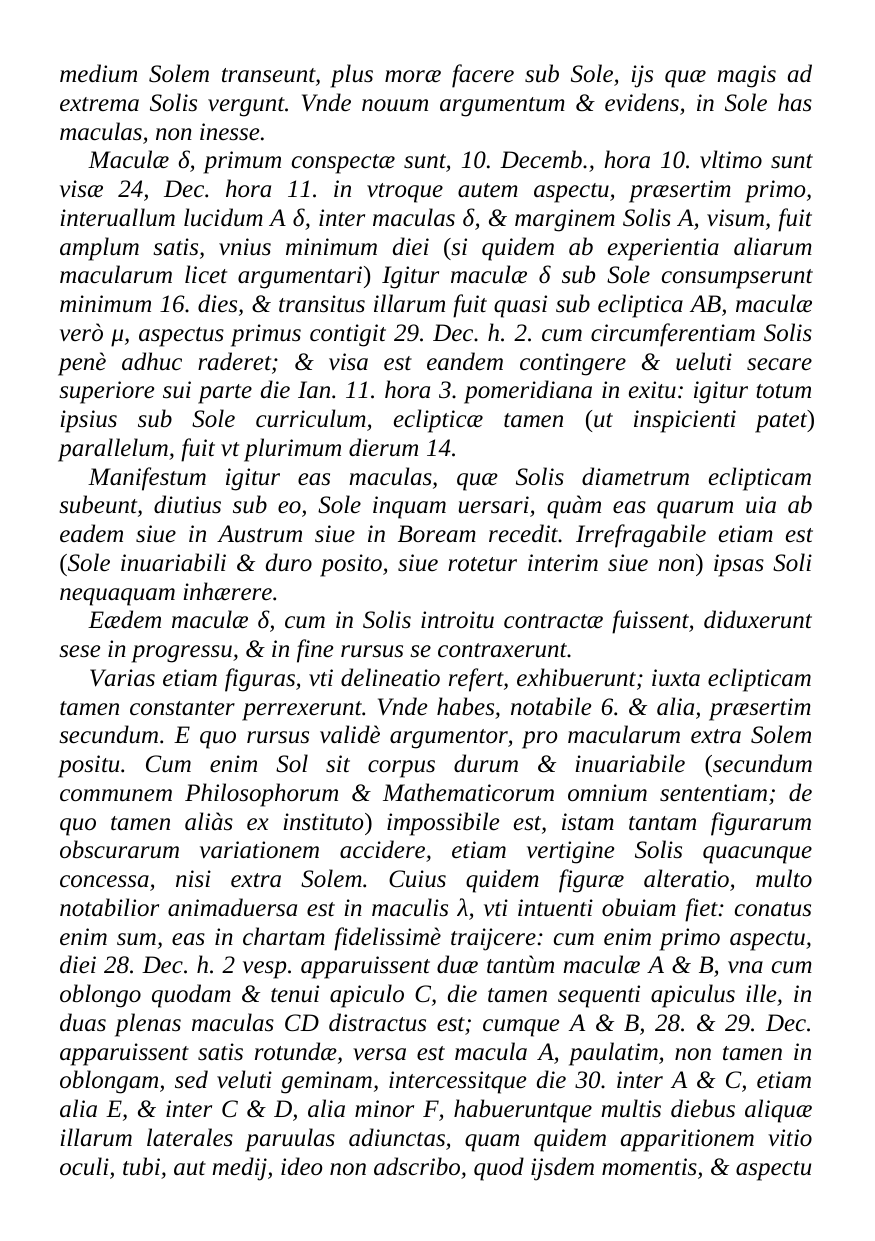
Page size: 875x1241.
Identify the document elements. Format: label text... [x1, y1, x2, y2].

text medium Solem transeunt, plus moræ facere sub Sole, ijs quæ magis ad extrema Solis vergunt. Vnde nouum argumentum & evidens, in Sole has maculas, non inesse. [59, 59, 815, 145]
text Maculæ δ, primum conspectæ sunt, 10. Decemb., hora 10. vltimo sunt visæ 24, Dec. hora 11. in vtroque autem aspectu, præsertim primo, interuallum lucidum A δ, inter maculas δ, & marginem Solis A, visum, fuit amplum satis, vnius minimum diei (si quidem ab experientia aliarum macularum licet argumentari) Igitur maculæ δ sub Sole consumpserunt minimum 16. dies, & transitus illarum fuit quasi sub ecliptica AB, maculæ verò μ, aspectus primus contigit 29. Dec. h. 2. cum circumferentiam Solis penè adhuc raderet; & visa est eandem contingere & ueluti secare superiore sui parte die Ian. 11. hora 3. pomeridiana in exitu: igitur totum ipsius sub Sole curriculum, eclipticæ tamen (ut inspicienti patet) parallelum, fuit vt plurimum dierum 14. [59, 145, 815, 462]
text Manifestum igitur eas maculas, quæ Solis diametrum eclipticam subeunt, diutius sub eo, Sole inquam uersari, quàm eas quarum uia ab eadem siue in Austrum siue in Boream recedit. Irrefragabile etiam est (Sole inuariabili & duro posito, siue rotetur interim siue non) ipsas Soli nequaquam inhærere. [59, 462, 815, 605]
text Eædem maculæ δ, cum in Solis introitu contractæ fuissent, diduxerunt sese in progressu, & in fine rursus se contraxerunt. [59, 605, 815, 663]
text Varias etiam figuras, vti delineatio refert, exhibuerunt; iuxta eclipticam tamen constanter perrexerunt. Vnde habes, notabile 6. & alia, præsertim secundum. E quo rursus validè argumentor, pro macularum extra Solem positu. Cum enim Sol sit corpus durum & inuariabile (secundum communem Philosophorum & Mathematicorum omnium sententiam; de quo tamen aliàs ex instituto) impossibile est, istam tantam figurarum obscurarum variationem accidere, etiam vertigine Solis quacunque concessa, nisi extra Solem. Cuius quidem figuræ alteratio, multo notabilior animaduersa est in maculis λ, vti intuenti obuiam fiet: conatus enim sum, eas in chartam fidelissimè traijcere: cum enim primo aspectu, diei 28. Dec. h. 2 vesp. apparuissent duæ tantùm maculæ A & B, vna cum oblongo quodam & tenui apiculo C, die tamen sequenti apiculus ille, in duas plenas maculas CD distractus est; cumque A & B, 28. & 29. Dec. apparuissent satis rotundæ, versa est macula A, paulatim, non tamen in oblongam, sed veluti geminam, intercessitque die 30. inter A & C, etiam alia E, & inter C & D, alia minor F, habueruntque multis diebus aliquæ illarum laterales paruulas adiunctas, quam quidem apparitionem vitio oculi, tubi, aut medij, ideo non adscribo, quod ijsdem momentis, & aspectu [59, 663, 815, 1180]
